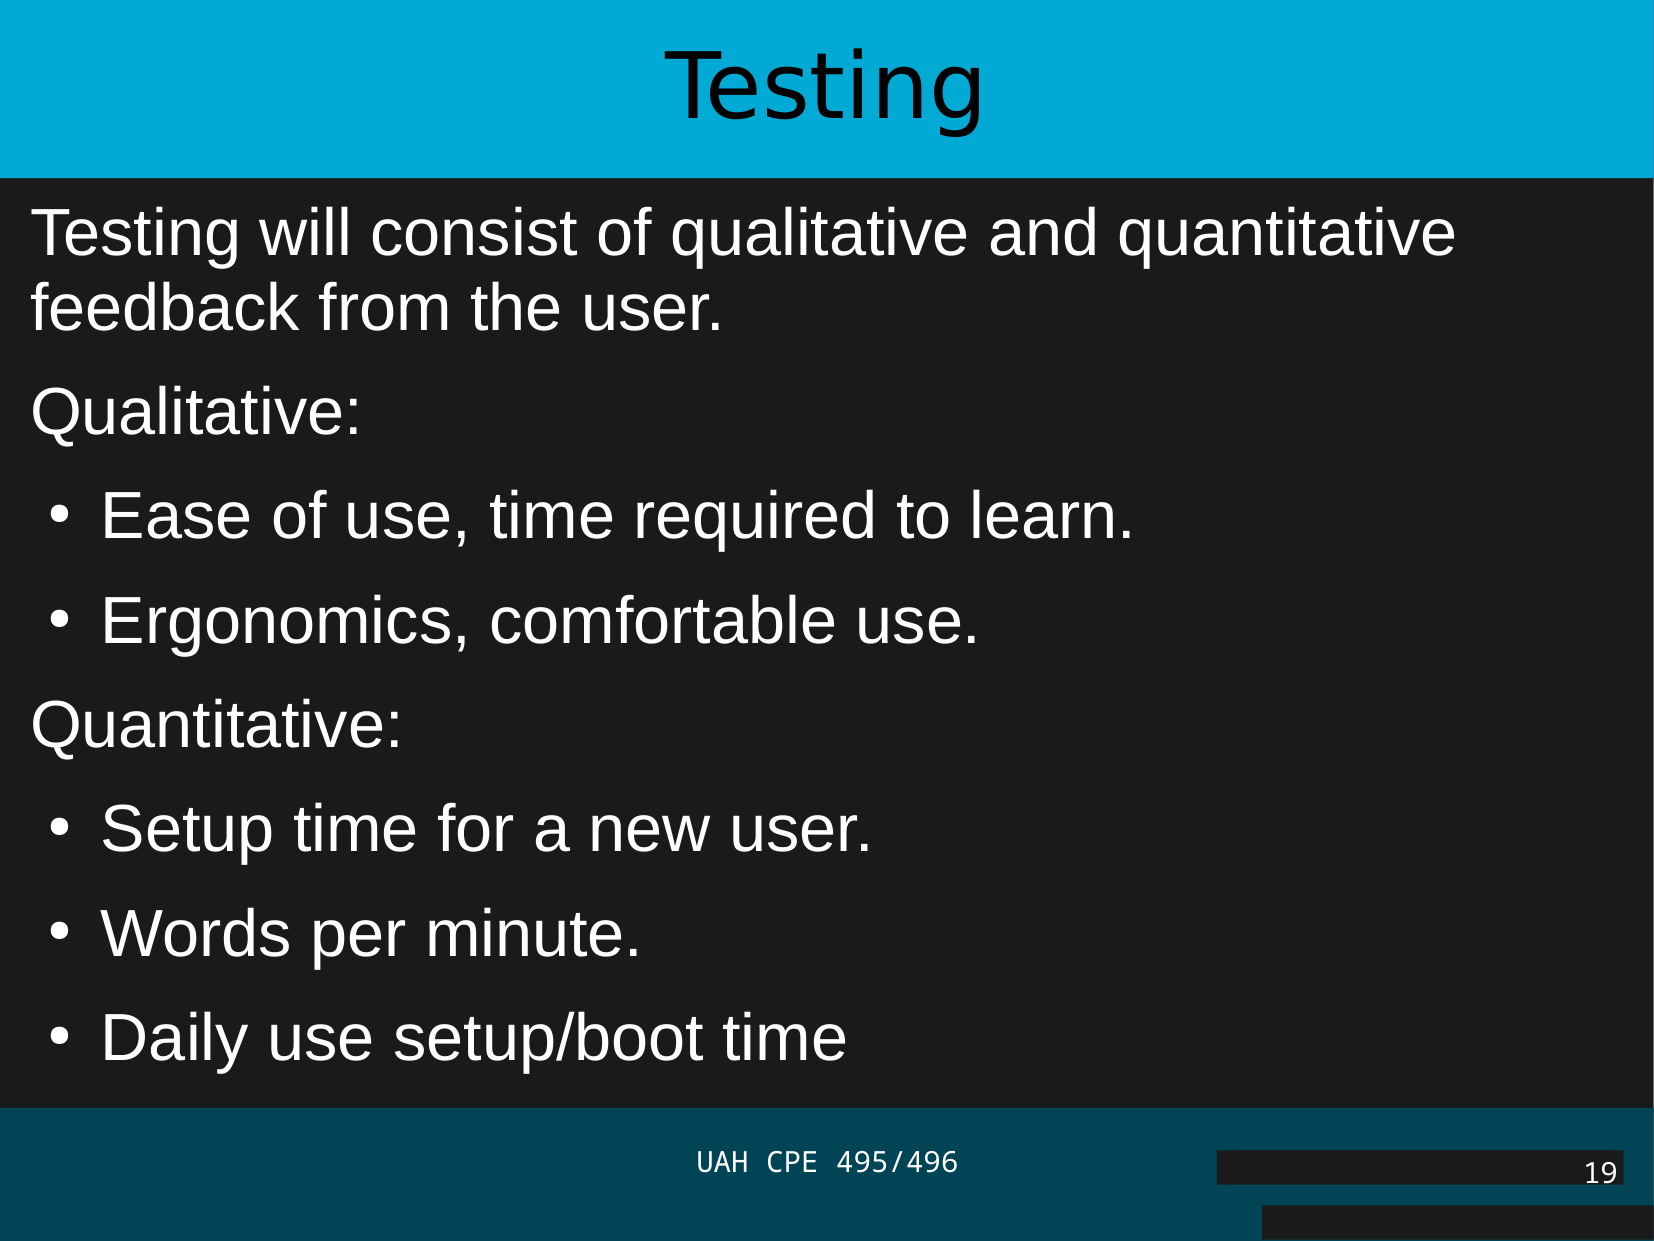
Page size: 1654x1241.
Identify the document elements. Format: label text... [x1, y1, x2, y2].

title Testing [82, 8, 1571, 166]
list Testing will consist of qualitative and quantitative feedback from the user. Qualitative: Ease of use, time required to learn. Ergonomics, comfortable use. Quantitative: Setup time for a new user. Words per minute. Daily use setup/boot time [30, 195, 1636, 1096]
